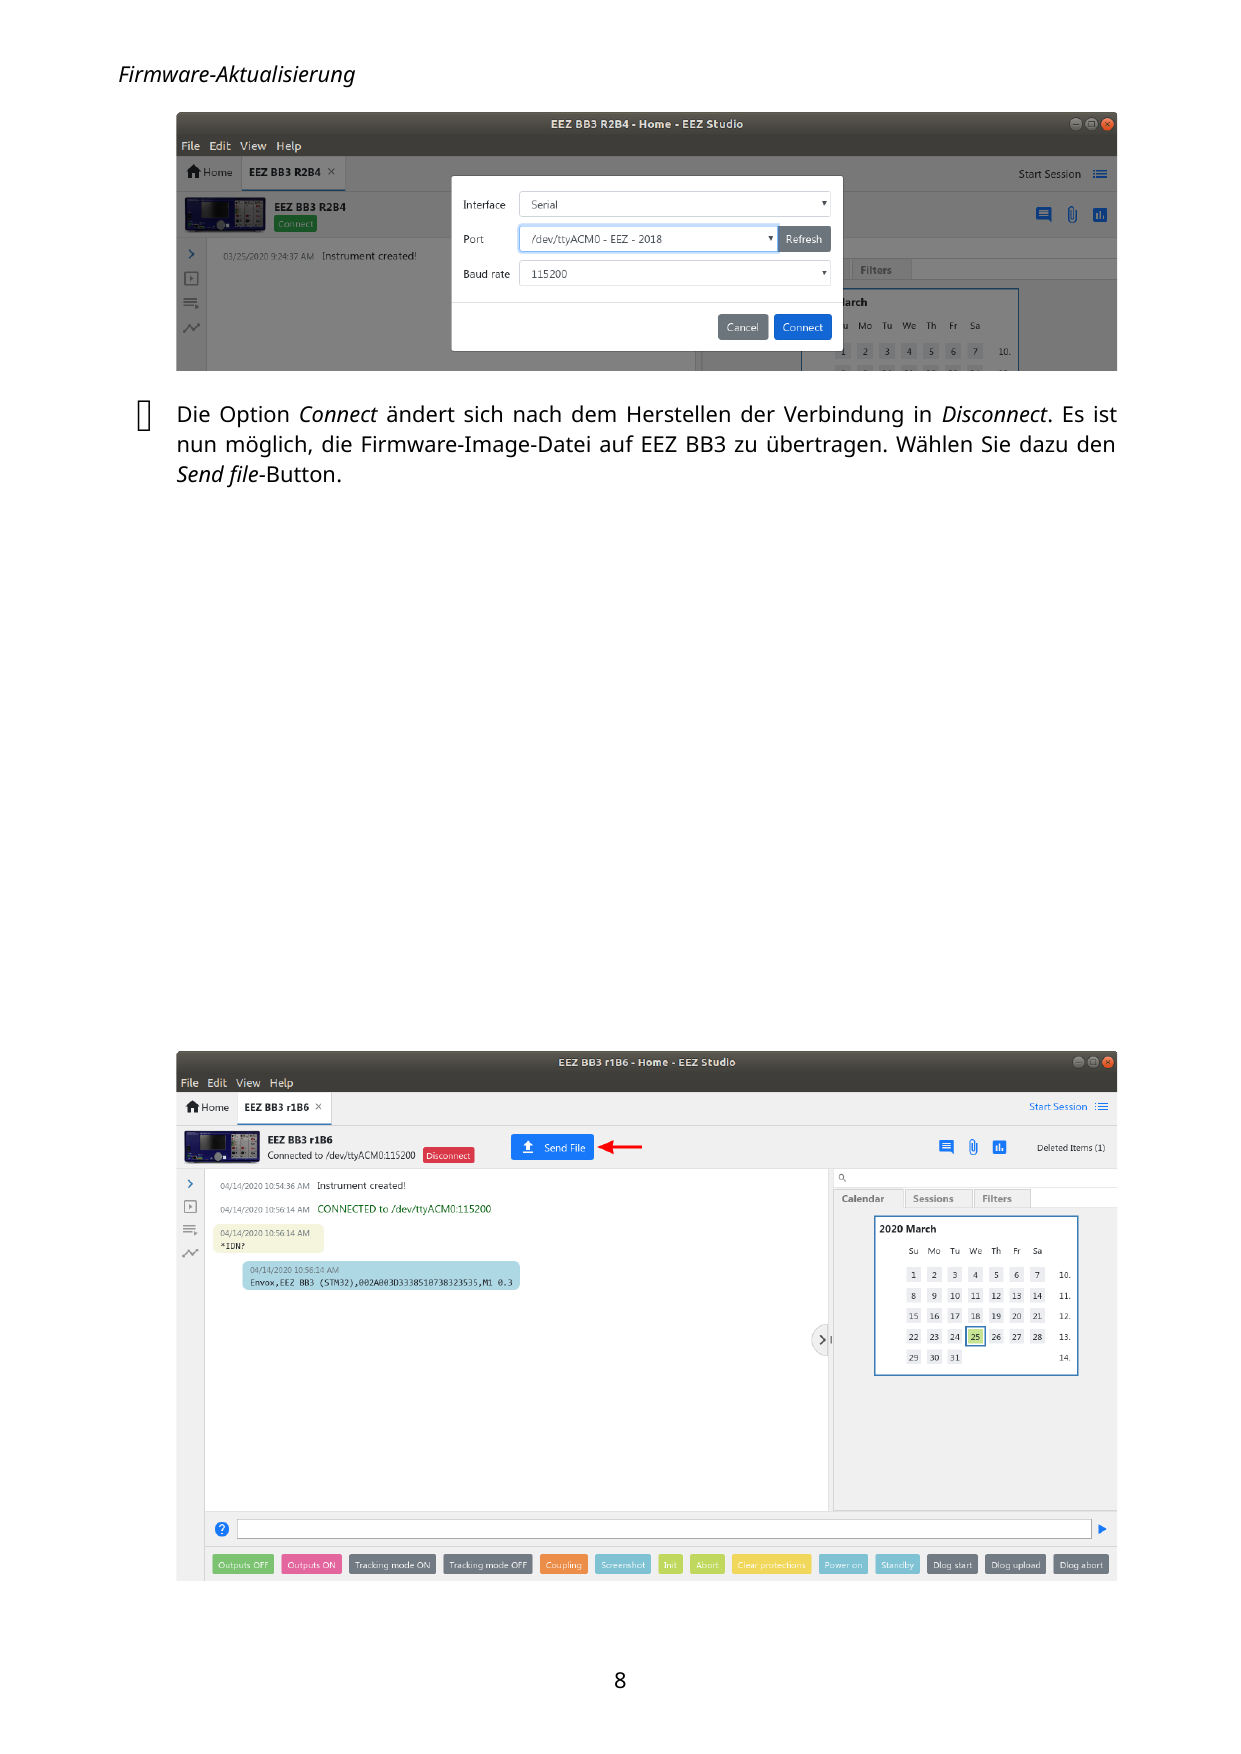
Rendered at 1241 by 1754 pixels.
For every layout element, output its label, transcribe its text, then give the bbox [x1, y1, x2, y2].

table_cell Die Option Connect ändert sich nach dem Herstellen der Verbindung in Disconnect. Es ist nun möglich, die Firmware-Image-Datei auf EEZ BB3 zu übertragen. Wählen Sie dazu den Send file-Button. [171, 394, 1123, 1603]
picture [176, 112, 1118, 371]
table_cell  [118, 394, 171, 1603]
picture [176, 1051, 1118, 1581]
table_cell [171, 107, 1123, 393]
table_cell [118, 107, 171, 393]
